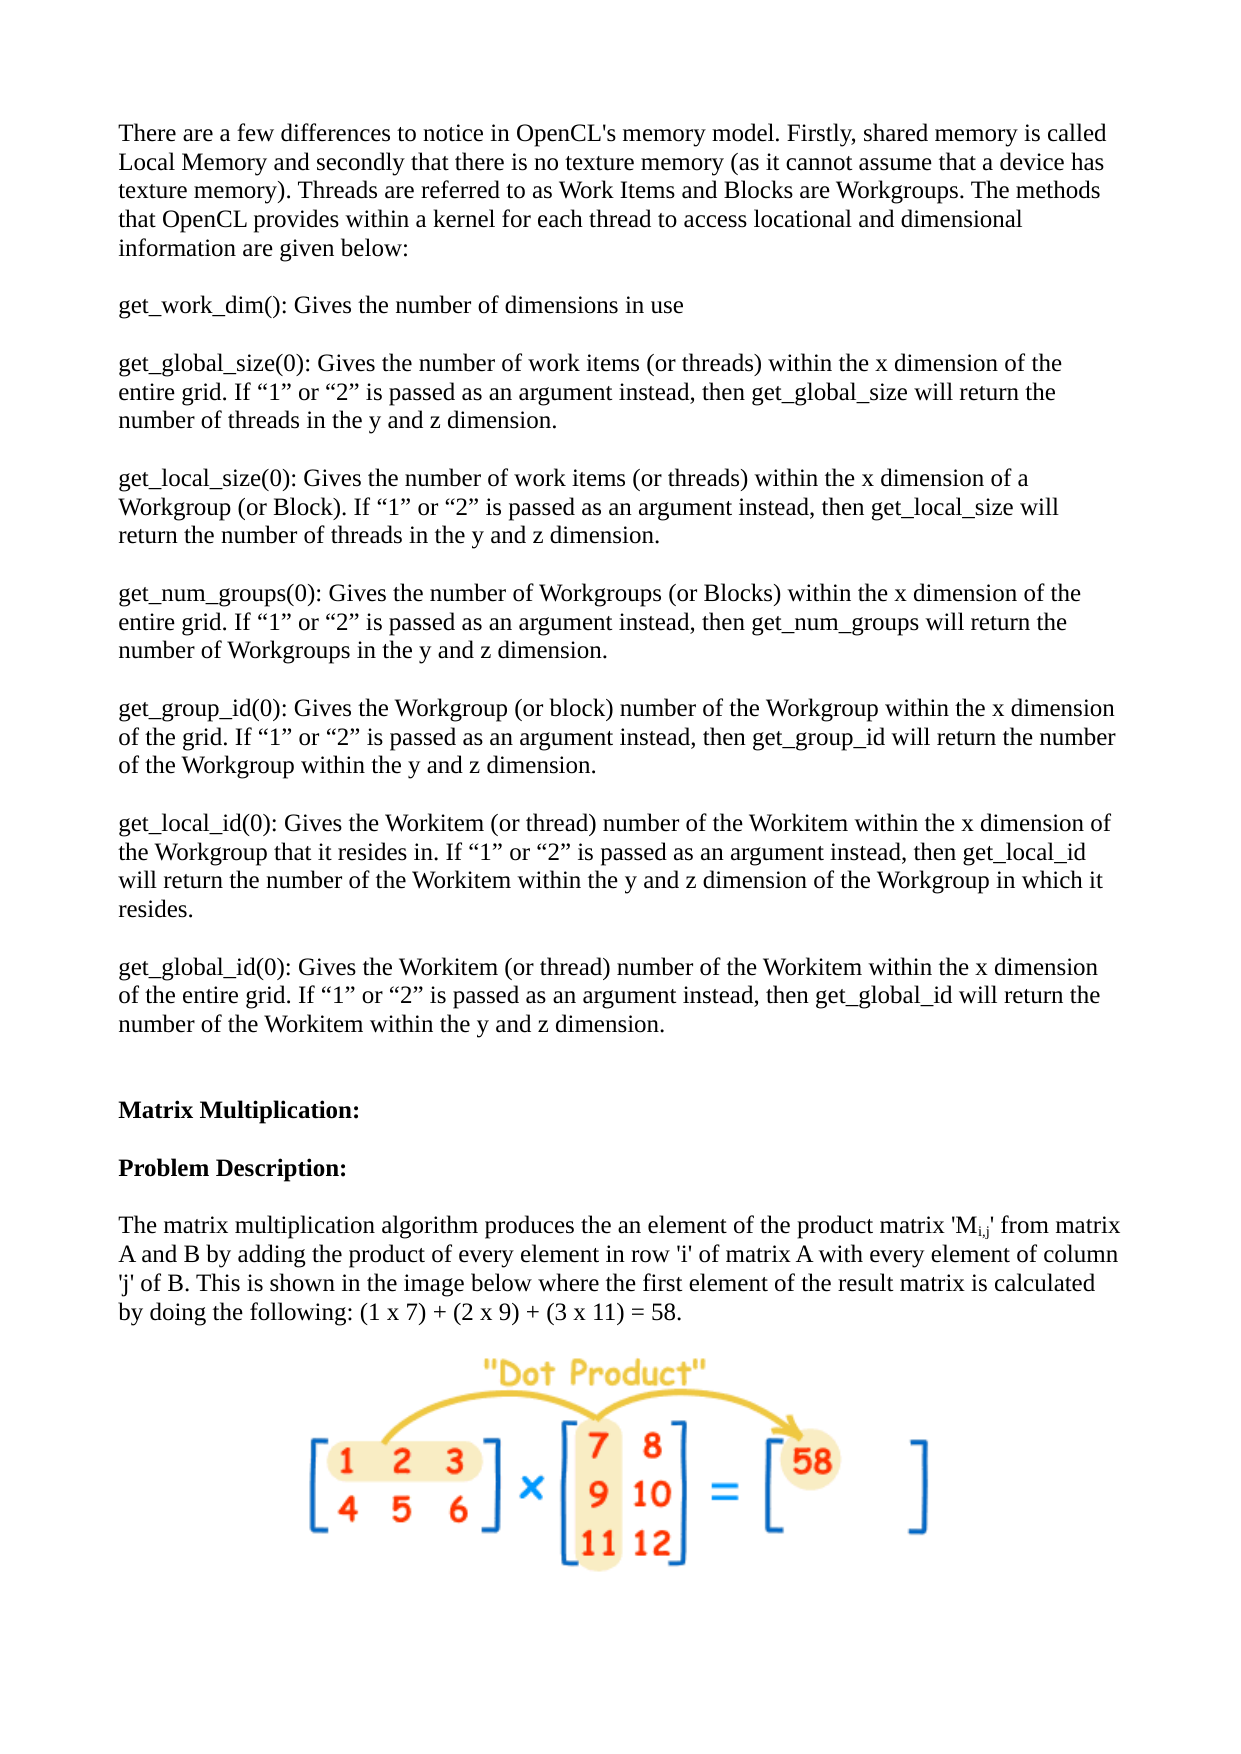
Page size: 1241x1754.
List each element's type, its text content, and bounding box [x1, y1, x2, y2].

text get_group_id(0): Gives the Workgroup (or block) number of the Workgroup within the x dimension of the grid. If “1” or “2” is passed as an argument instead, then get_group_id will return the number of the Workgroup within the y and z dimension. [118, 693, 1122, 779]
text get_local_size(0): Gives the number of work items (or threads) within the x dimension of a Workgroup (or Block). If “1” or “2” is passed as an argument instead, then get_local_size will return the number of threads in the y and z dimension. [118, 463, 1122, 549]
text Matrix Multiplication: [118, 1096, 1122, 1124]
text get_num_groups(0): Gives the number of Workgroups (or Blocks) within the x dimension of the entire grid. If “1” or “2” is passed as an argument instead, then get_num_groups will return the number of Workgroups in the y and z dimension. [118, 578, 1122, 664]
text get_work_dim(): Gives the number of dimensions in use [118, 291, 1122, 319]
text get_local_id(0): Gives the Workitem (or thread) number of the Workitem within the x dimension of the Workgroup that it resides in. If “1” or “2” is passed as an argument instead, then get_local_id will return the number of the Workitem within the y and z dimension of the Workgroup in which it resides. [118, 808, 1122, 923]
text Problem Description: [118, 1153, 1122, 1182]
text get_global_size(0): Gives the number of work items (or threads) within the x dimension of the entire grid. If “1” or “2” is passed as an argument instead, then get_global_size will return the number of threads in the y and z dimension. [118, 348, 1122, 434]
text There are a few differences to notice in OpenCL's memory model. Firstly, shared memory is called Local Memory and secondly that there is no texture memory (as it cannot assume that a device has texture memory). Threads are referred to as Work Items and Blocks are Workgroups. The methods that OpenCL provides within a kernel for each thread to access locational and dimensional information are given below: [118, 118, 1122, 262]
text get_global_id(0): Gives the Workitem (or thread) number of the Workitem within the x dimension of the entire grid. If “1” or “2” is passed as an argument instead, then get_global_id will return the number of the Workitem within the y and z dimension. [118, 952, 1122, 1038]
text The matrix multiplication algorithm produces the an element of the product matrix 'Mi,j' from matrix A and B by adding the product of every element in row 'i' of matrix A with every element of column 'j' of B. This is shown in the image below where the first element of the result matrix is calculated by doing the following: (1 x 7) + (2 x 9) + (3 x 11) = 58. [118, 1211, 1122, 1326]
